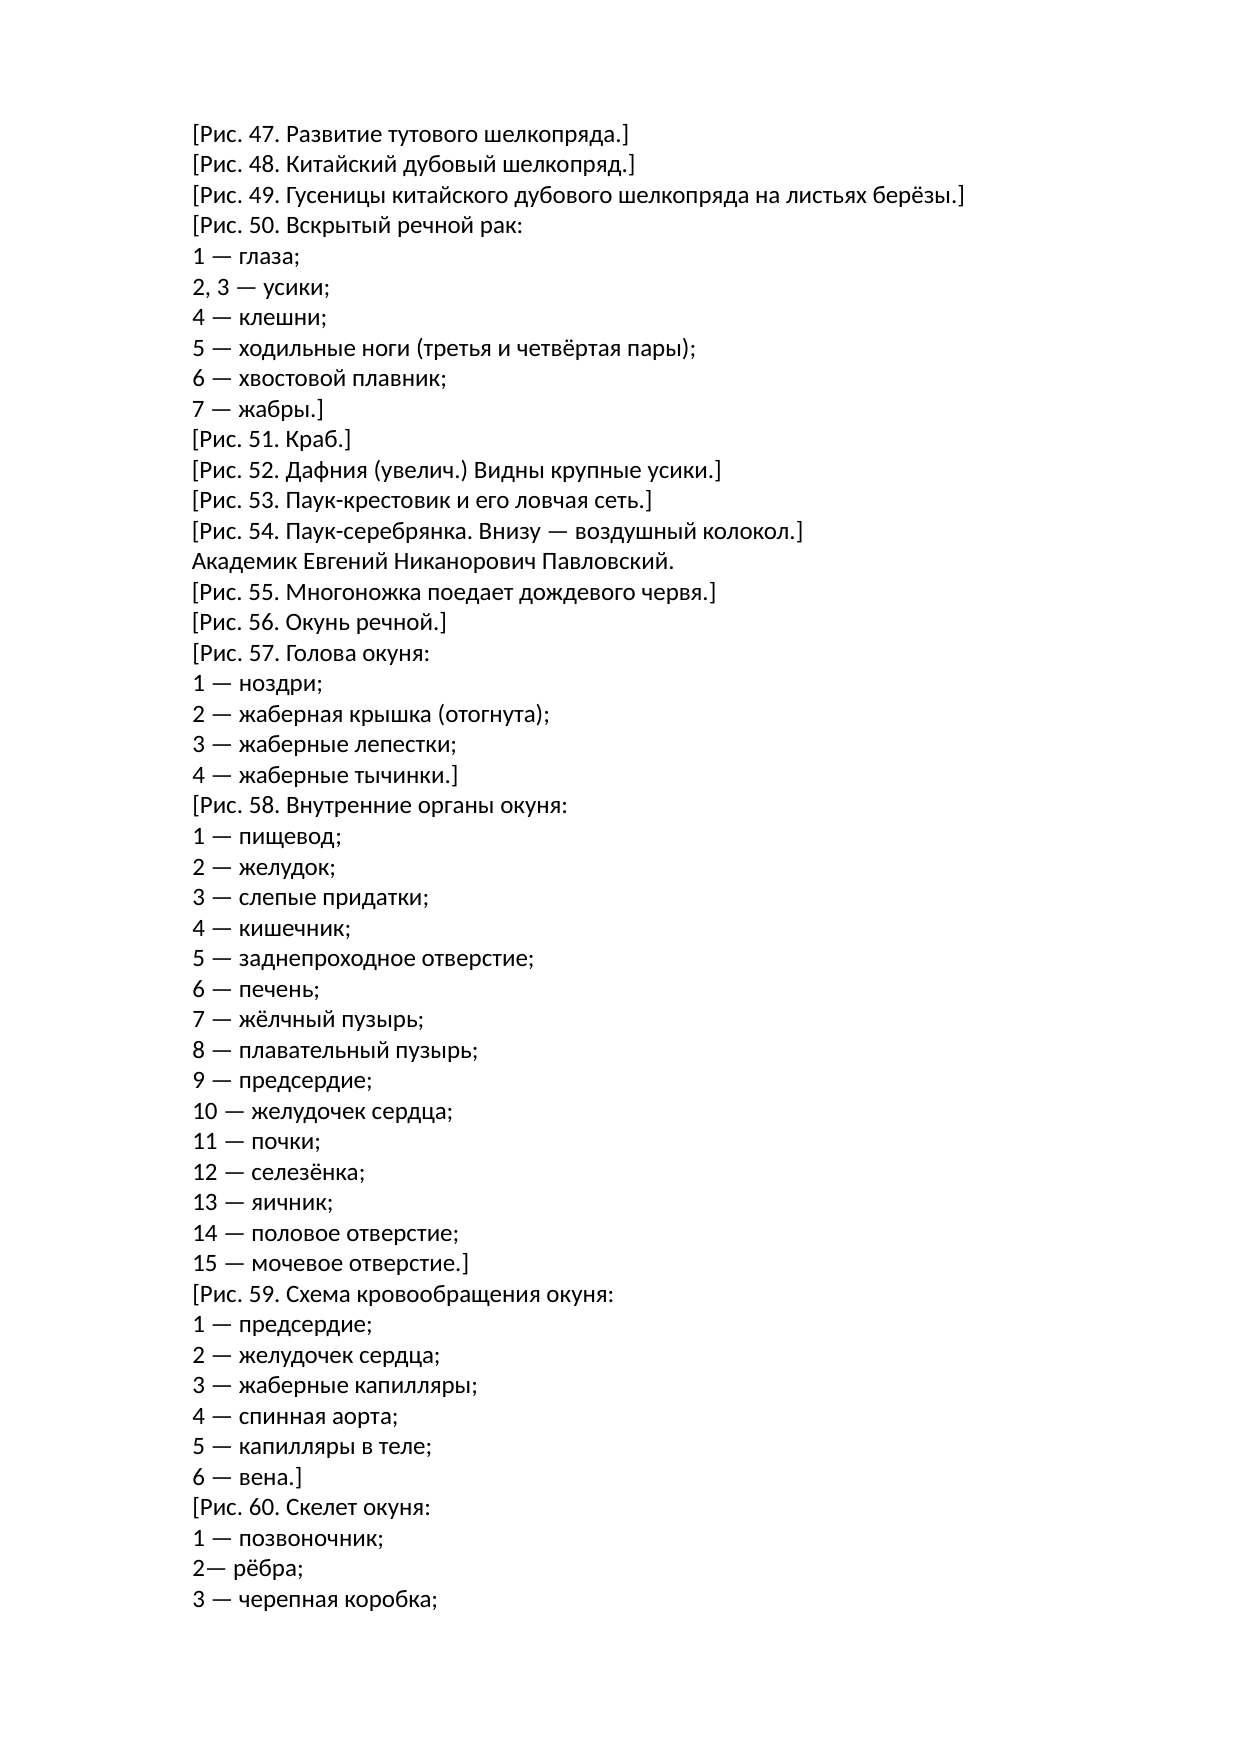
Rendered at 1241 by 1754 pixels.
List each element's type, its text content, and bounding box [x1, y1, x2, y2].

text 3 — жаберные лепестки; [118, 728, 1122, 759]
text 1 — пищевод; [118, 820, 1122, 851]
text [Рис. 54. Паук-серебрянка. Внизу — воздушный колокол.] [118, 515, 1122, 545]
text [Рис. 60. Скелет окуня: [118, 1492, 1122, 1522]
text 7 — жёлчный пузырь; [118, 1003, 1122, 1034]
text 3 — черепная коробка; [118, 1583, 1122, 1614]
text 3 — слепые придатки; [118, 881, 1122, 912]
text 4 — клешни; [118, 301, 1122, 332]
text [Рис. 49. Гусеницы китайского дубового шелкопряда на листьях берёзы.] [118, 179, 1122, 210]
text 4 — спинная аорта; [118, 1400, 1122, 1431]
text [Рис. 51. Краб.] [118, 423, 1122, 454]
text 4 — кишечник; [118, 912, 1122, 942]
text 6 — вена.] [118, 1461, 1122, 1492]
text 5 — капилляры в теле; [118, 1431, 1122, 1461]
text [Рис. 59. Схема кровообращения окуня: [118, 1278, 1122, 1308]
text 5 — ходильные ноги (третья и четвёртая пары); [118, 332, 1122, 362]
text 1 — ноздри; [118, 667, 1122, 698]
text [Рис. 55. Многоножка поедает дождевого червя.] [118, 576, 1122, 606]
text [Рис. 52. Дафния (увелич.) Видны крупные усики.] [118, 454, 1122, 484]
text 3 — жаберные капилляры; [118, 1369, 1122, 1400]
text 8 — плавательный пузырь; [118, 1034, 1122, 1064]
text 14 — половое отверстие; [118, 1217, 1122, 1247]
text 12 — селезёнка; [118, 1156, 1122, 1186]
text 7 — жабры.] [118, 393, 1122, 423]
text 2, 3 — усики; [118, 271, 1122, 301]
text [Рис. 50. Вскрытый речной рак: [118, 210, 1122, 240]
text [Рис. 48. Китайский дубовый шелкопряд.] [118, 149, 1122, 179]
text 15 — мочевое отверстие.] [118, 1247, 1122, 1278]
text 1 — глаза; [118, 240, 1122, 271]
text 2 — жаберная крышка (отогнута); [118, 698, 1122, 728]
text 1 — предсердие; [118, 1308, 1122, 1339]
text [Рис. 53. Паук-крестовик и его ловчая сеть.] [118, 484, 1122, 515]
text 4 — жаберные тычинки.] [118, 759, 1122, 789]
text 6 — хвостовой плавник; [118, 362, 1122, 393]
text 11 — почки; [118, 1125, 1122, 1156]
text 1 — позвоночник; [118, 1522, 1122, 1553]
text [Рис. 56. Окунь речной.] [118, 606, 1122, 637]
text 2 — желудок; [118, 851, 1122, 881]
text Академик Евгений Никанорович Павловский. [118, 545, 1122, 576]
text [Рис. 57. Голова окуня: [118, 637, 1122, 667]
text [Рис. 58. Внутренние органы окуня: [118, 789, 1122, 820]
text 2— рёбра; [118, 1553, 1122, 1583]
text 9 — предсердие; [118, 1064, 1122, 1095]
text 10 — желудочек сердца; [118, 1095, 1122, 1125]
text 2 — желудочек сердца; [118, 1339, 1122, 1369]
text 13 — яичник; [118, 1186, 1122, 1217]
text 5 — заднепроходное отверстие; [118, 942, 1122, 973]
text 6 — печень; [118, 973, 1122, 1003]
text [Рис. 47. Развитие тутового шелкопряда.] [118, 118, 1122, 149]
